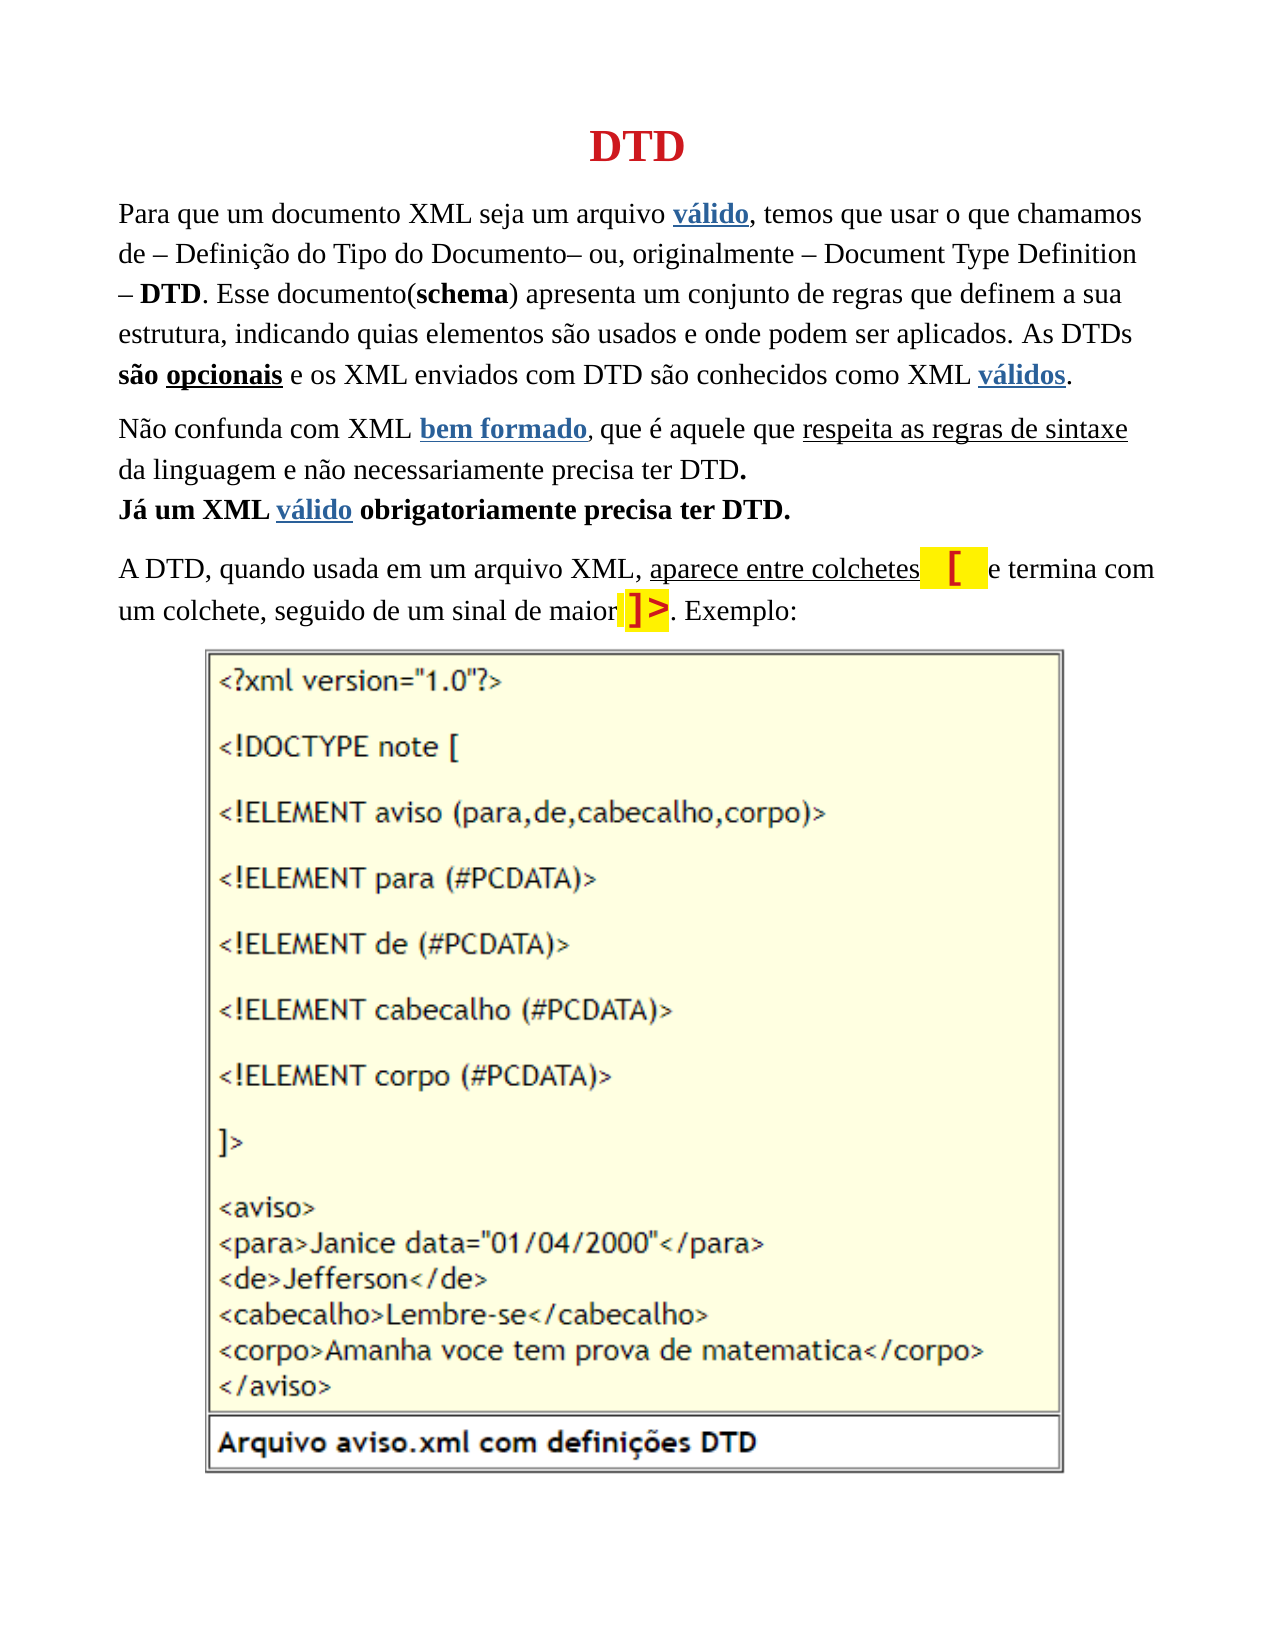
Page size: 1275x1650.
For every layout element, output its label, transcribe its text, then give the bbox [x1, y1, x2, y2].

picture [205, 646, 1070, 1479]
text DTD [118, 118, 1157, 171]
text Para que um documento XML seja um arquivo válido, temos que usar o que chamamos de – Definição do Tipo do Documento– ou, originalmente – Document Type Definition – DTD. Esse documento(schema) apresenta um conjunto de regras que definem a sua estrutura, indicando quias elementos são usados e onde podem ser aplicados. As DTDs são opcionais e os XML enviados com DTD são conhecidos como XML válidos. [118, 196, 1157, 390]
text Não confunda com XML bem formado, que é aquele que respeita as regras de sintaxe da linguagem e não necessariamente precisa ter DTD. Já um XML válido obrigatoriamente precisa ter DTD. [118, 412, 1157, 526]
text A DTD, quando usada em um arquivo XML, aparece entre colchetes [ e termina com um colchete, seguido de um sinal de maior ]>. Exemplo: [118, 547, 1157, 632]
